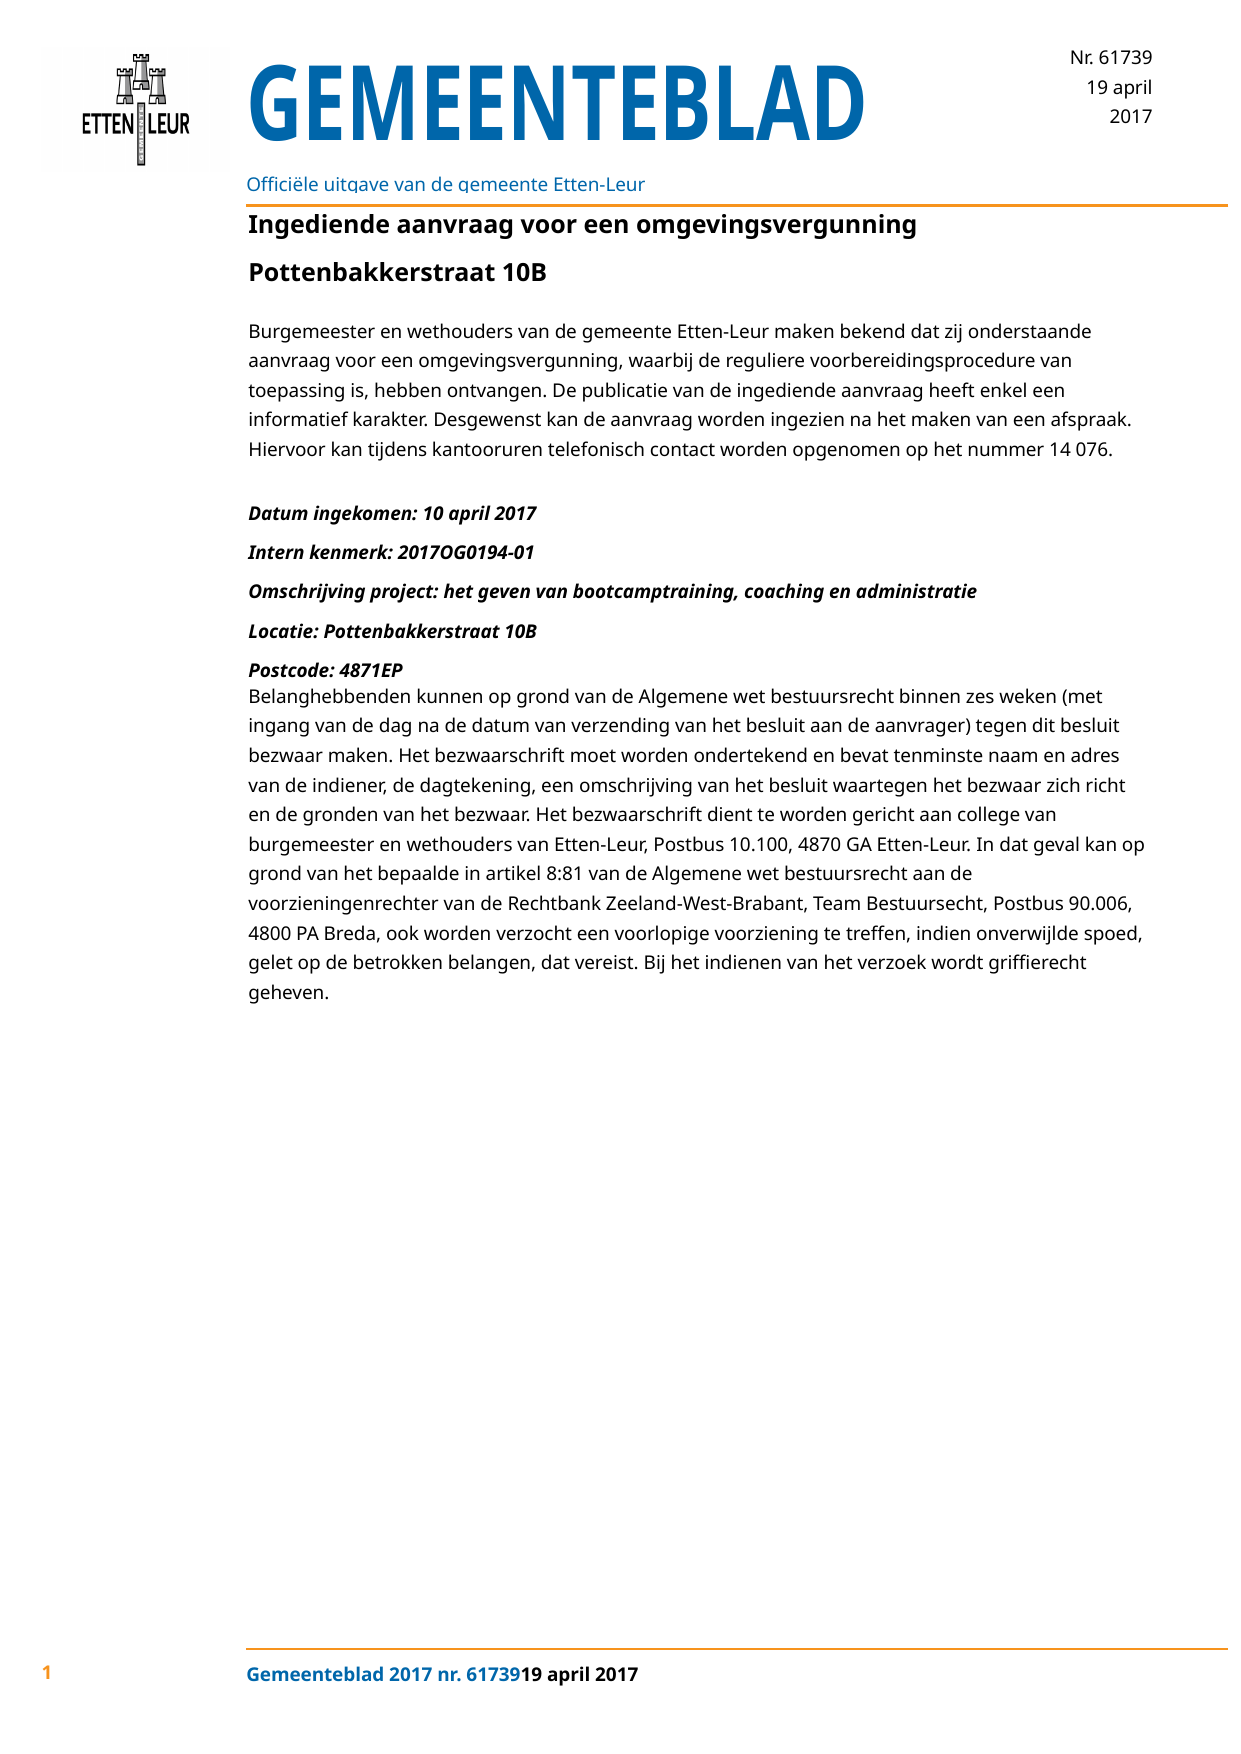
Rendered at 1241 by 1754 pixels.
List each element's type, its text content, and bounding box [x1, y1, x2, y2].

text Burgemeester en wethouders van de gemeente Etten-Leur maken bekend dat zij onderstaande aanvraag voor een omgevingsvergunning, waarbij de reguliere voorbereidingsprocedure van toepassing is, hebben ontvangen. De publicatie van de ingediende aanvraag heeft enkel een informatief karakter. Desgewenst kan de aanvraag worden ingezien na het maken van een afspraak. Hiervoor kan tijdens kantooruren telefonisch contact worden opgenomen op het nummer 14 076. [248, 318, 1152, 462]
text Postcode: 4871EP [248, 657, 1152, 683]
text Belanghebbenden kunnen op grond van de Algemene wet bestuursrecht binnen zes weken (met ingang van de dag na de datum van verzending van het besluit aan de aanvrager) tegen dit besluit bezwaar maken. Het bezwaarschrift moet worden ondertekend en bevat tenminste naam en adres van de indiener, de dagtekening, een omschrijving van het besluit waartegen het bezwaar zich richt en de gronden van het bezwaar. Het bezwaarschrift dient te worden gericht aan college van burgemeester en wethouders van Etten-Leur, Postbus 10.100, 4870 GA Etten-Leur. In dat geval kan op grond van het bepaalde in artikel 8:81 van de Algemene wet bestuursrecht aan de voorzieningenrechter van de Rechtbank Zeeland-West-Brabant, Team Bestuursecht, Postbus 90.006, 4800 PA Breda, ook worden verzocht een voorlopige voorziening te treffen, indien onverwijlde spoed, gelet op de betrokken belangen, dat vereist. Bij het indienen van het verzoek wordt griffierecht geheven. [248, 683, 1152, 1004]
text Ingediende aanvraag voor een omgevingsvergunning Pottenbakkerstraat 10B [248, 207, 1152, 288]
text Intern kenmerk: 2017OG0194-01 [248, 539, 1152, 565]
text Datum ingekomen: 10 april 2017 [248, 500, 1152, 526]
text Locatie: Pottenbakkerstraat 10B [248, 618, 1152, 644]
text Omschrijving project: het geven van bootcamptraining, coaching en administratie [248, 579, 1152, 604]
picture [41, 47, 231, 172]
